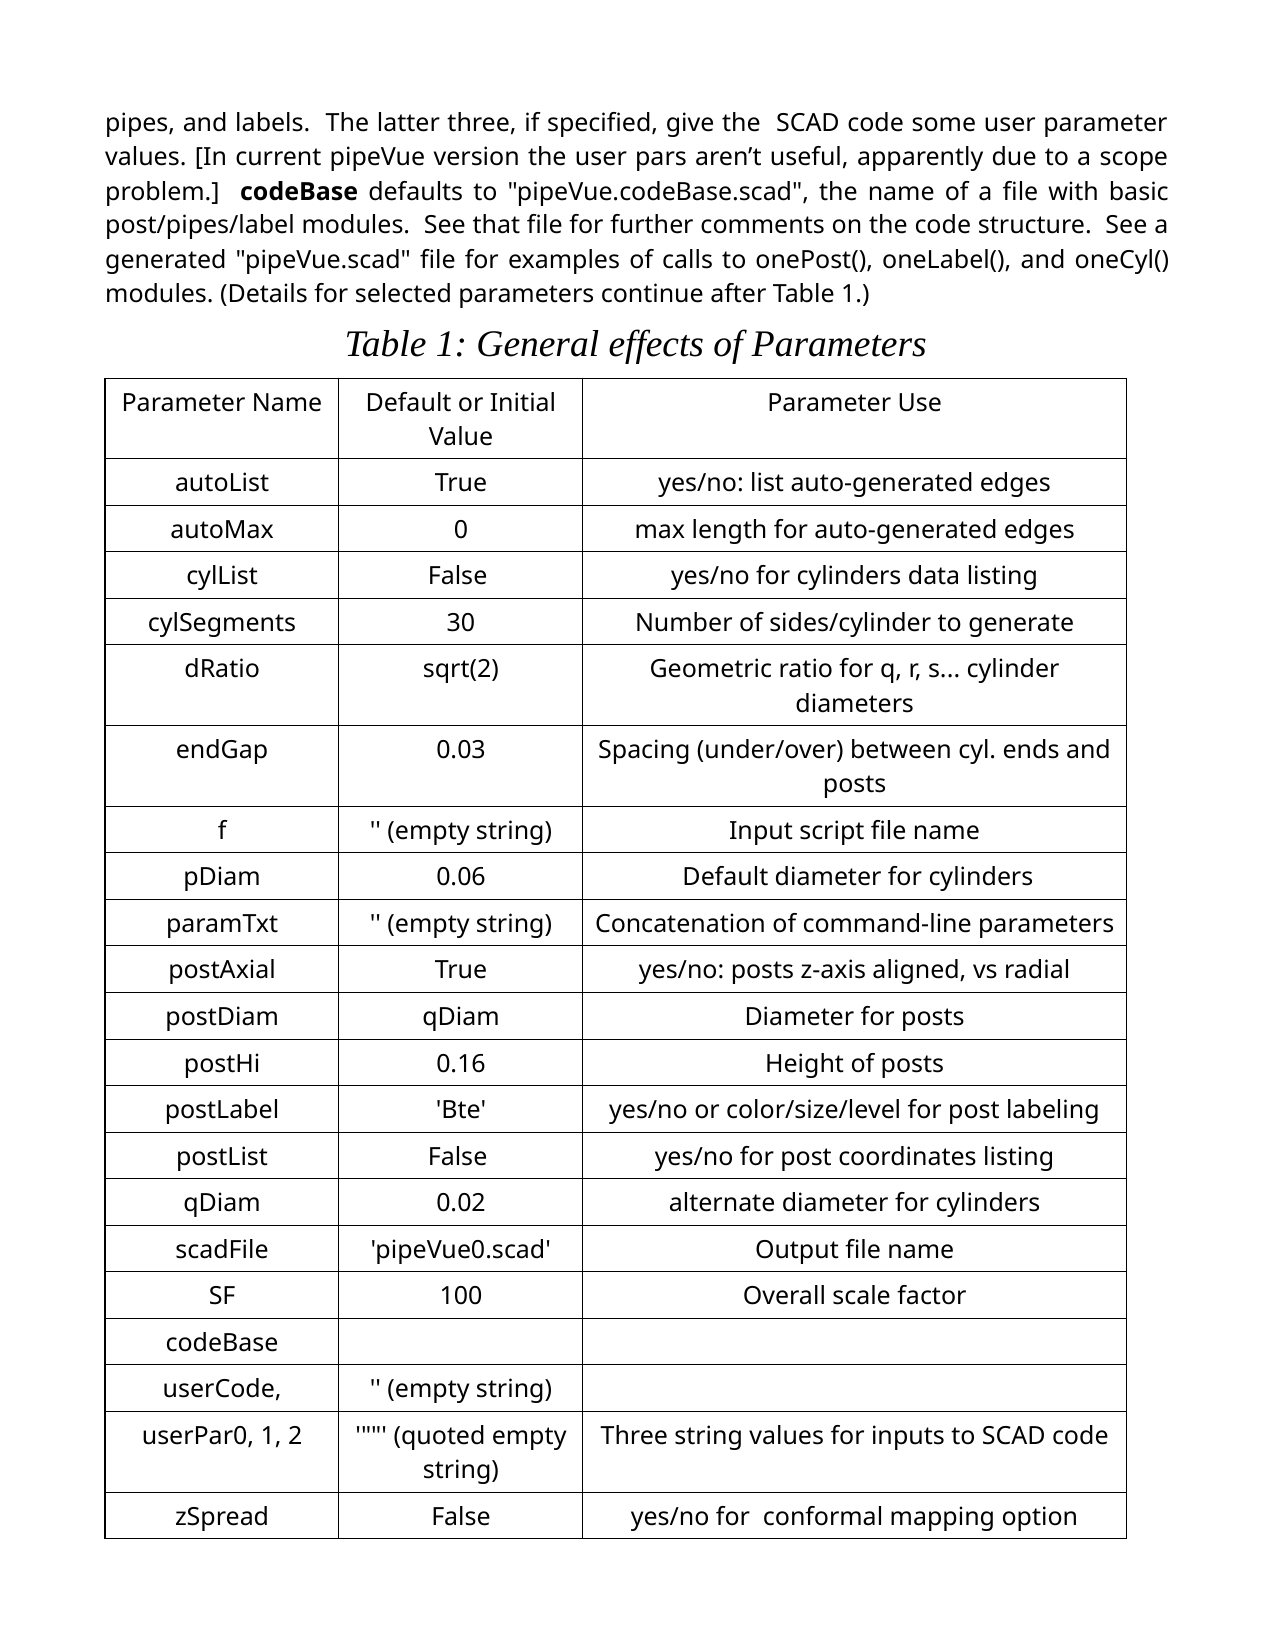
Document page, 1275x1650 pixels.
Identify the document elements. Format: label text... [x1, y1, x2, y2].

table_cell [583, 1365, 1126, 1411]
table_cell 'Bte' [339, 1086, 582, 1132]
table_cell '' (empty string) [339, 807, 582, 852]
table_cell Diameter for posts [583, 993, 1126, 1038]
table_cell pDiam [106, 853, 338, 899]
table_cell Overall scale factor [583, 1272, 1126, 1318]
text pipes, and labels. The latter three, if specified, give the SCAD code some user parameter values. [In current pipeVue version the user pars aren’t useful, apparently due to a scope problem.] codeBase defaults to "pipeVue.codeBase.scad", the name of a file with basic post/pipes/label modules. See that file for further comments on the code structure. See a generated "pipeVue.scad" file for examples of calls to onePost(), oneLabel(), and oneCyl() modules. (Details for selected parameters continue after Table 1.) [105, 105, 1170, 309]
table_cell autoList [106, 459, 338, 505]
table_cell qDiam [339, 993, 582, 1038]
table_cell 30 [339, 599, 582, 644]
table_cell scadFile [106, 1226, 338, 1271]
table_cell SF [106, 1272, 338, 1318]
table_cell userPar0, 1, 2 [106, 1412, 338, 1492]
table_cell yes/no for cylinders data listing [583, 552, 1126, 598]
table_cell alternate diameter for cylinders [583, 1179, 1126, 1225]
table_cell False [339, 1133, 582, 1178]
table_cell max length for auto-generated edges [583, 506, 1126, 551]
table_cell yes/no for post coordinates listing [583, 1133, 1126, 1178]
table_cell postHi [106, 1040, 338, 1085]
table_cell Default diameter for cylinders [583, 853, 1126, 899]
table_cell yes/no: list auto-generated edges [583, 459, 1126, 505]
table_cell postList [106, 1133, 338, 1178]
table_cell f [106, 807, 338, 852]
table_cell 0 [339, 506, 582, 551]
table_cell postDiam [106, 993, 338, 1038]
table_cell endGap [106, 726, 338, 806]
table_cell cylSegments [106, 599, 338, 644]
table_cell Number of sides/cylinder to generate [583, 599, 1126, 644]
table_cell '' (empty string) [339, 900, 582, 945]
table_cell Spacing (under/over) between cyl. ends and posts [583, 726, 1126, 806]
table_cell 'pipeVue0.scad' [339, 1226, 582, 1271]
table_header Default or Initial Value [339, 379, 582, 458]
table_cell qDiam [106, 1179, 338, 1225]
table_cell 0.03 [339, 726, 582, 806]
table_cell Input script file name [583, 807, 1126, 852]
table_cell False [339, 1493, 582, 1538]
text Table 1: General effects of Parameters [105, 322, 1170, 365]
table_cell sqrt(2) [339, 645, 582, 725]
table_cell [339, 1319, 582, 1364]
table_cell True [339, 459, 582, 505]
table_cell Concatenation of command-line parameters [583, 900, 1126, 945]
table_cell zSpread [106, 1493, 338, 1538]
table_cell yes/no for conformal mapping option [583, 1493, 1126, 1538]
table_cell dRatio [106, 645, 338, 725]
table_cell Three string values for inputs to SCAD code [583, 1412, 1126, 1492]
table_cell [583, 1319, 1126, 1364]
table_cell cylList [106, 552, 338, 598]
table_cell codeBase [106, 1319, 338, 1364]
table_cell 100 [339, 1272, 582, 1318]
table_cell yes/no: posts z-axis aligned, vs radial [583, 946, 1126, 992]
table_cell '' (empty string) [339, 1365, 582, 1411]
table_cell autoMax [106, 506, 338, 551]
table_cell 0.16 [339, 1040, 582, 1085]
table_cell True [339, 946, 582, 992]
table_cell postLabel [106, 1086, 338, 1132]
table_cell 0.02 [339, 1179, 582, 1225]
table_cell Output file name [583, 1226, 1126, 1271]
table_cell 0.06 [339, 853, 582, 899]
table_cell Height of posts [583, 1040, 1126, 1085]
table_cell userCode, [106, 1365, 338, 1411]
table_header Parameter Name [106, 379, 338, 458]
table_cell yes/no or color/size/level for post labeling [583, 1086, 1126, 1132]
table_cell '""' (quoted empty string) [339, 1412, 582, 1492]
table_header Parameter Use [583, 379, 1126, 458]
table_cell False [339, 552, 582, 598]
table_cell paramTxt [106, 900, 338, 945]
table_cell postAxial [106, 946, 338, 992]
table_cell Geometric ratio for q, r, s... cylinder diameters [583, 645, 1126, 725]
